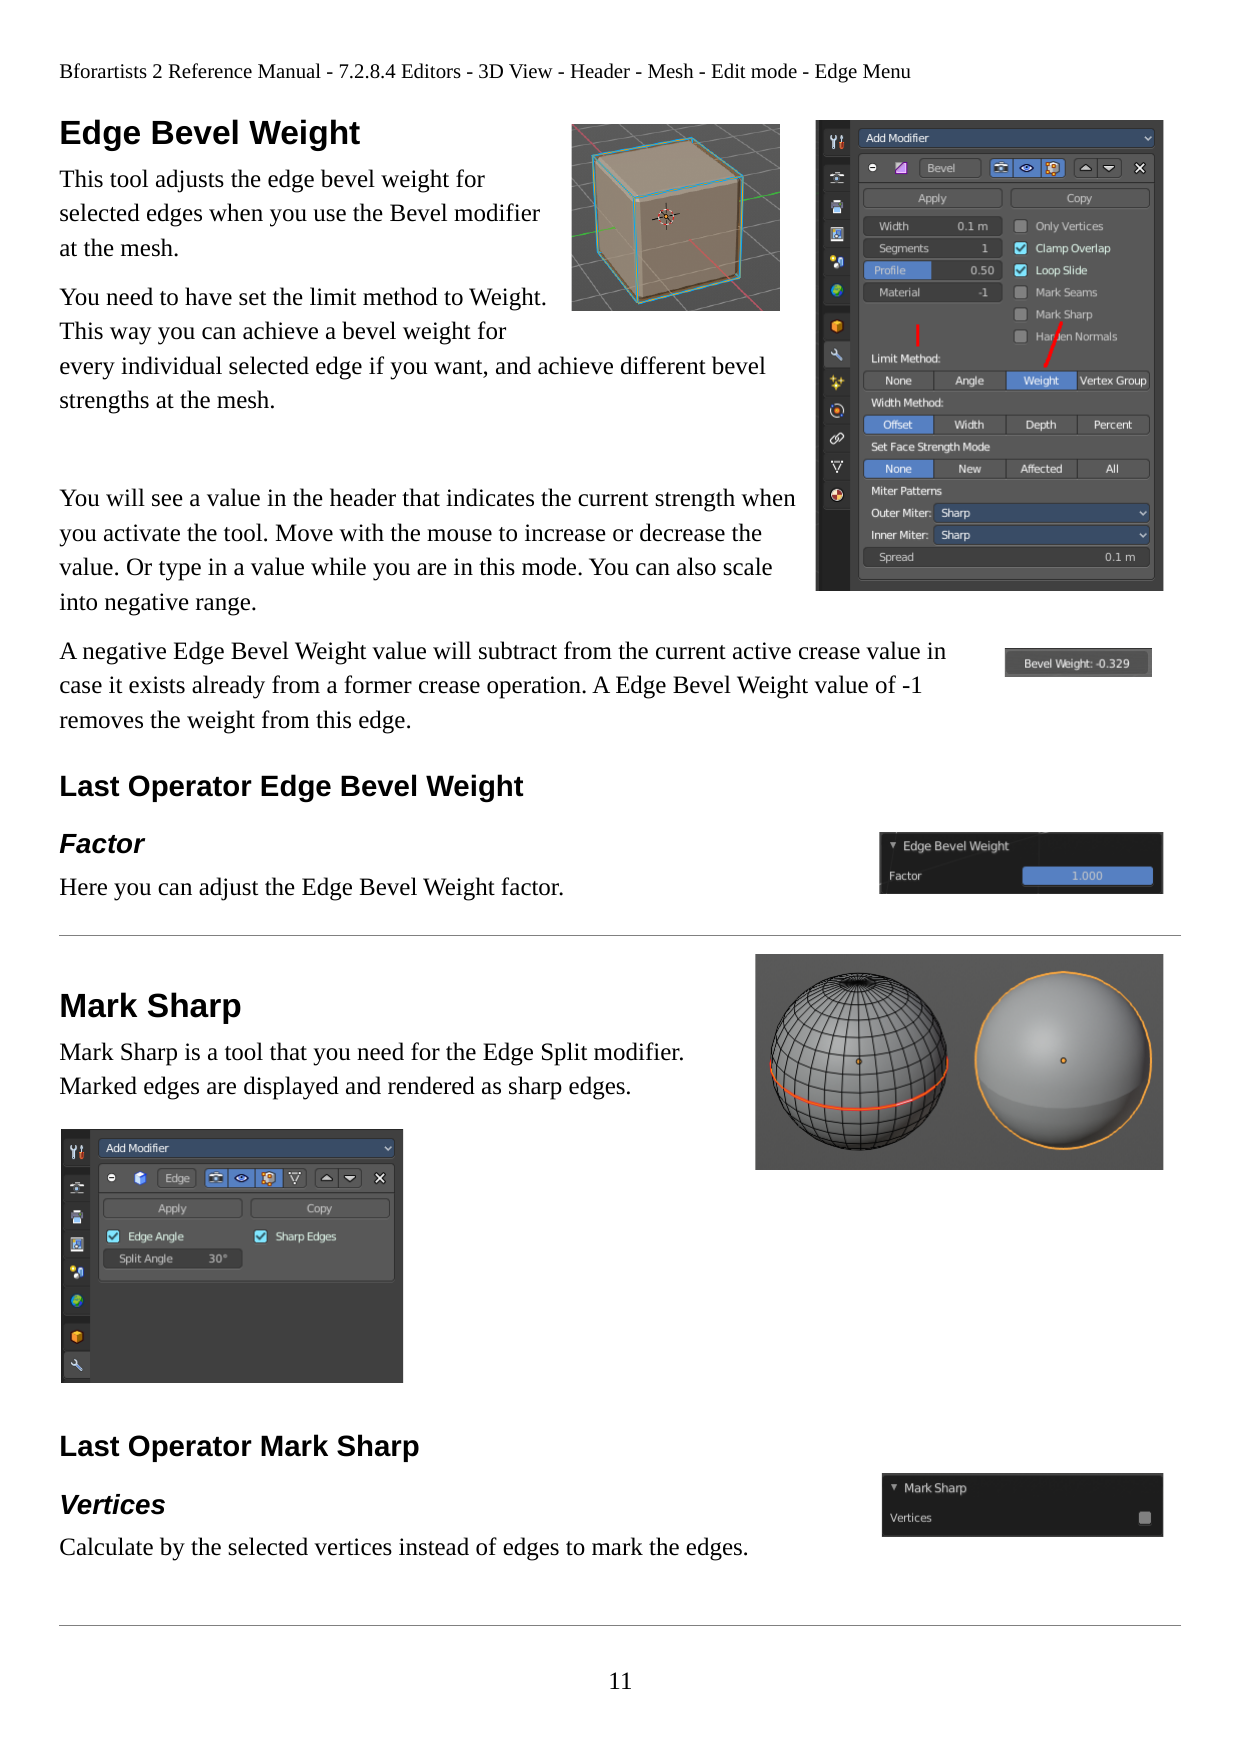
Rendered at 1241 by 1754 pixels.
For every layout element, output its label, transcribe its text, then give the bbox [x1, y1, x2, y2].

subtitle Last Operator Mark Sharp [59, 1429, 1181, 1463]
text This tool adjusts the edge bevel weight for selected edges when you use the Bevel modifier at the mesh. [59, 164, 571, 261]
picture [61, 1129, 404, 1383]
text Here you can adjust the Edge Bevel Weight factor. [59, 872, 1181, 900]
picture [815, 120, 1164, 591]
subtitle [1164, 1488, 1181, 1520]
subtitle Vertices [59, 1488, 881, 1520]
subtitle Factor [59, 827, 1181, 859]
text Mark Sharp is a tool that you need for the Edge Split modifier. Marked edges are displayed and rendered as sharp edges. [59, 1037, 755, 1100]
text Calculate by the selected vertices instead of edges to mark the edges. [59, 1532, 1181, 1561]
picture [755, 954, 1164, 1170]
text You will see a value in the header that indicates the current strength when you activate the tool. Move with the mouse to increase or decrease the value. Or type in a value while you are in this mode. You can also scale into negative range. [59, 483, 1181, 616]
text A negative Edge Bevel Weight value will subtract from the current active crease value in case it exists already from a former crease operation. A Edge Bevel Weight value of -1 removes the weight from this edge. [59, 636, 1181, 733]
subtitle Edge Bevel Weight [59, 113, 1181, 151]
text [780, 164, 815, 261]
subtitle Mark Sharp [59, 986, 755, 1024]
picture [879, 832, 1164, 894]
picture [881, 1473, 1164, 1537]
picture [571, 124, 780, 311]
picture [1004, 648, 1152, 677]
text You need to have set the limit method to Weight. This way you can achieve a bevel weight for every individual selected edge if you want, and achieve different bevel strengths at the mesh. [59, 282, 815, 414]
subtitle [1164, 986, 1181, 1024]
subtitle Last Operator Edge Bevel Weight [59, 768, 1181, 802]
